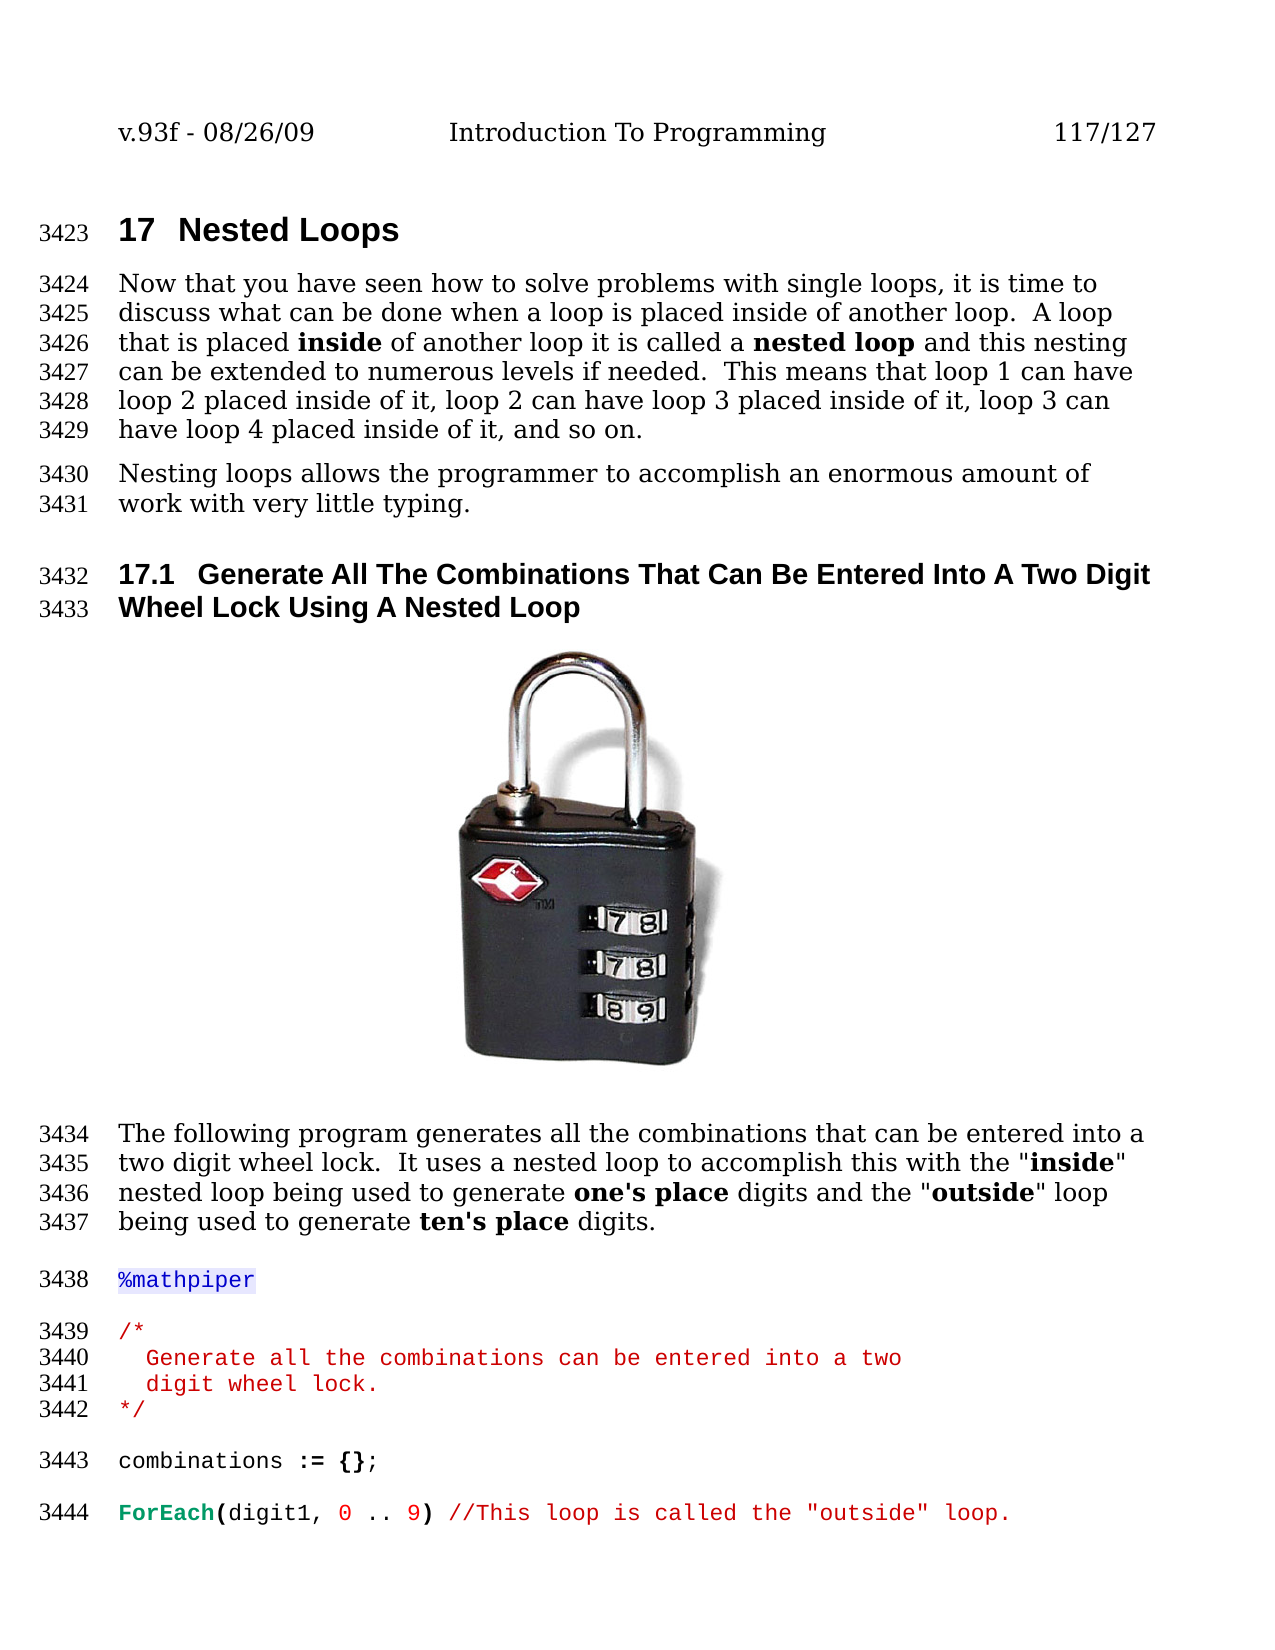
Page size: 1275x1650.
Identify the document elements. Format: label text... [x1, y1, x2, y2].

text %mathpiper [118, 1268, 1157, 1294]
text combinations := {}; [118, 1450, 1157, 1476]
text The following program generates all the combinations that can be entered into a two digit wheel lock. It uses a nested loop to accomplish this with the "inside" nested loop being used to generate one's place digits and the "outside" loop being used to generate ten's place digits. [118, 1119, 1157, 1236]
text ForEach(digit1, 0 .. 9) //This loop is called the "outside" loop. [118, 1502, 1157, 1528]
text Now that you have seen how to solve problems with single loops, it is time to discuss what can be done when a loop is placed inside of another loop. A loop that is placed inside of another loop it is called a nested loop and this nesting can be extended to numerous levels if needed. This means that loop 1 can have loop 2 placed inside of it, loop 2 can have loop 3 placed inside of it, loop 3 can have loop 4 placed inside of it, and so on. [118, 269, 1157, 444]
text */ [118, 1398, 1157, 1424]
text Generate all the combinations can be entered into a two [118, 1346, 1157, 1372]
text /* [118, 1320, 1157, 1346]
subtitle Nested Loops [118, 210, 1157, 248]
text Nesting loops allows the programmer to accomplish an enormous amount of work with very little typing. [118, 459, 1157, 518]
text digit wheel lock. [118, 1372, 1157, 1398]
picture [448, 642, 731, 1075]
subtitle Generate All The Combinations That Can Be Entered Into A Two Digit Wheel Lock Using A Nested Loop [118, 557, 1157, 624]
